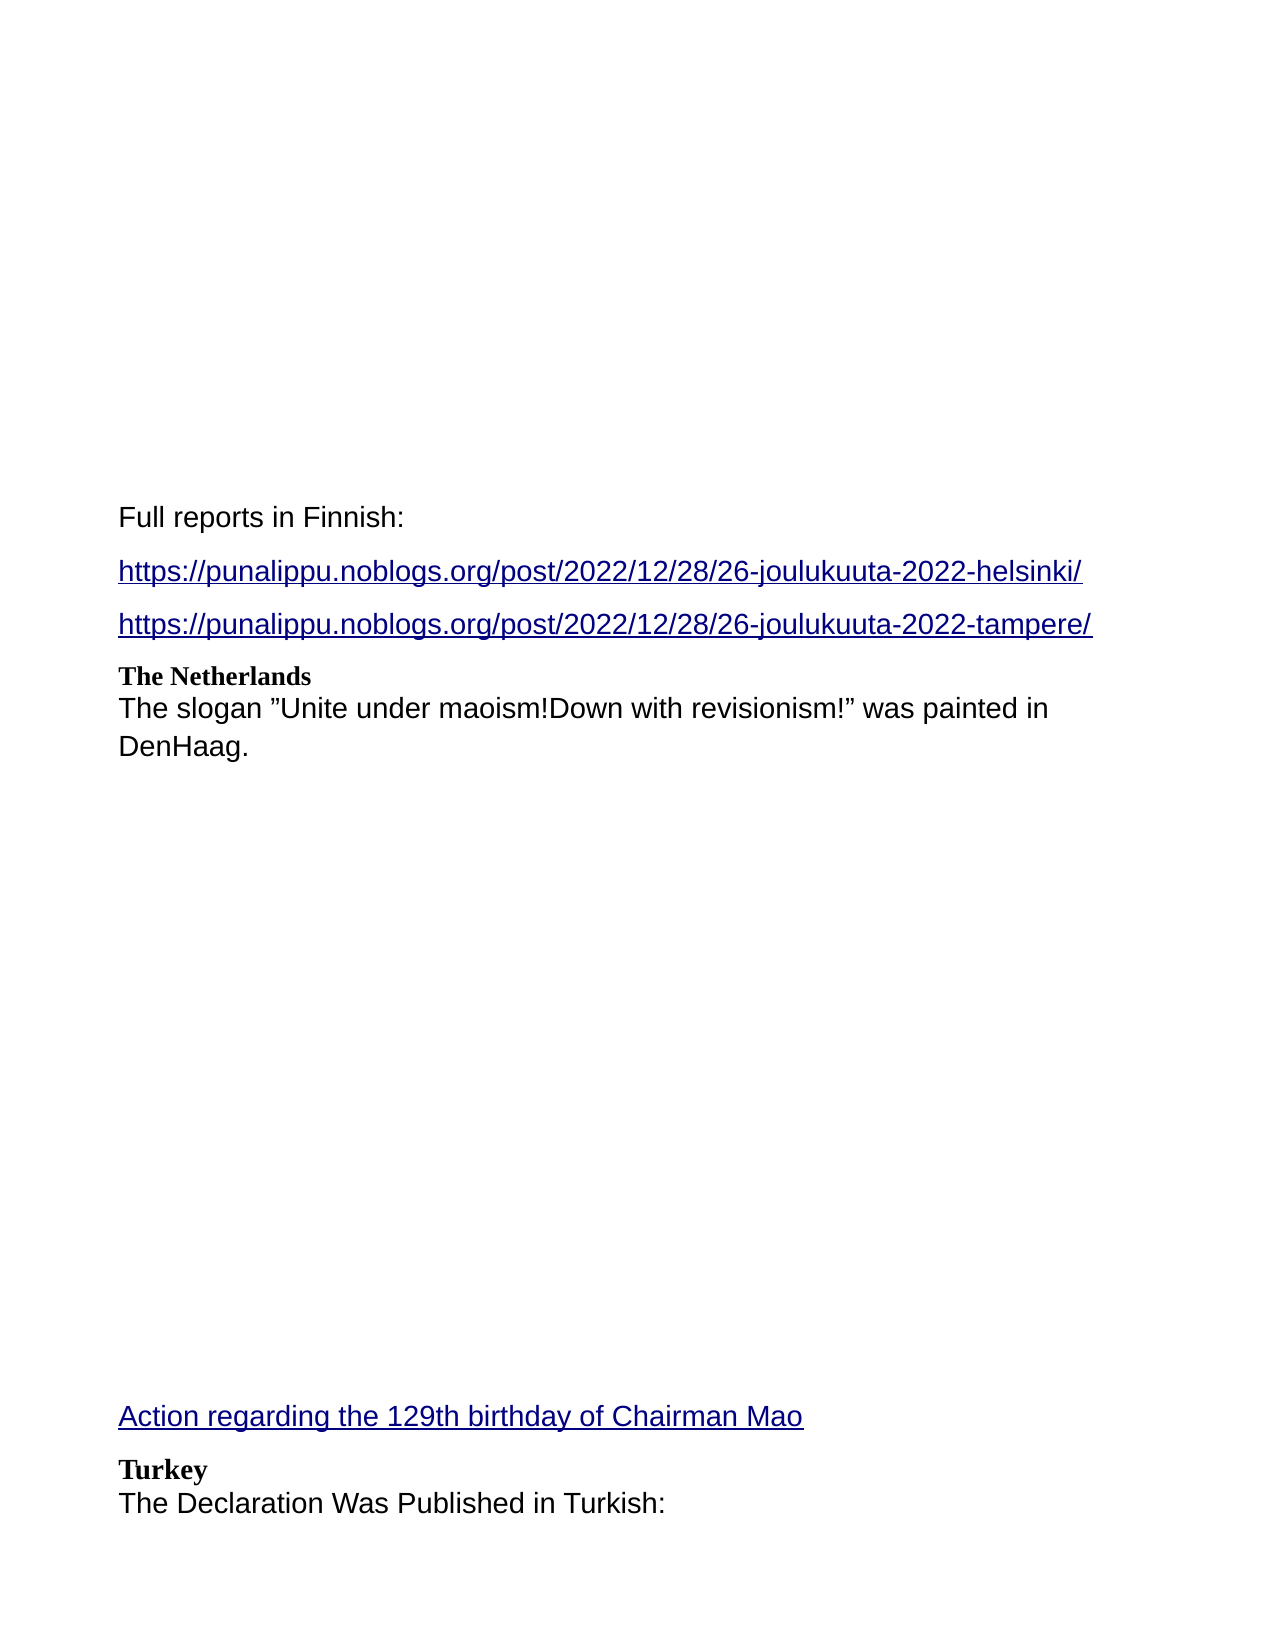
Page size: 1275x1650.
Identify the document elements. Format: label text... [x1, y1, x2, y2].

text https://punalippu.noblogs.org/post/2022/12/28/26-joulukuuta-2022-helsinki/ [118, 553, 1157, 587]
text https://punalippu.noblogs.org/post/2022/12/28/26-joulukuuta-2022-tampere/ [118, 607, 1157, 640]
subtitle Turkey [118, 1452, 1157, 1486]
subtitle The Netherlands [118, 660, 1157, 691]
text Full reports in Finnish: [118, 118, 1157, 534]
text The Declaration Was Published in Turkish: [118, 1486, 1157, 1519]
text Action regarding the 129th birthday of Chairman Mao [118, 783, 1157, 1433]
text The slogan ”Unite under maoism!Down with revisionism!” was painted in DenHaag. [118, 691, 1157, 763]
